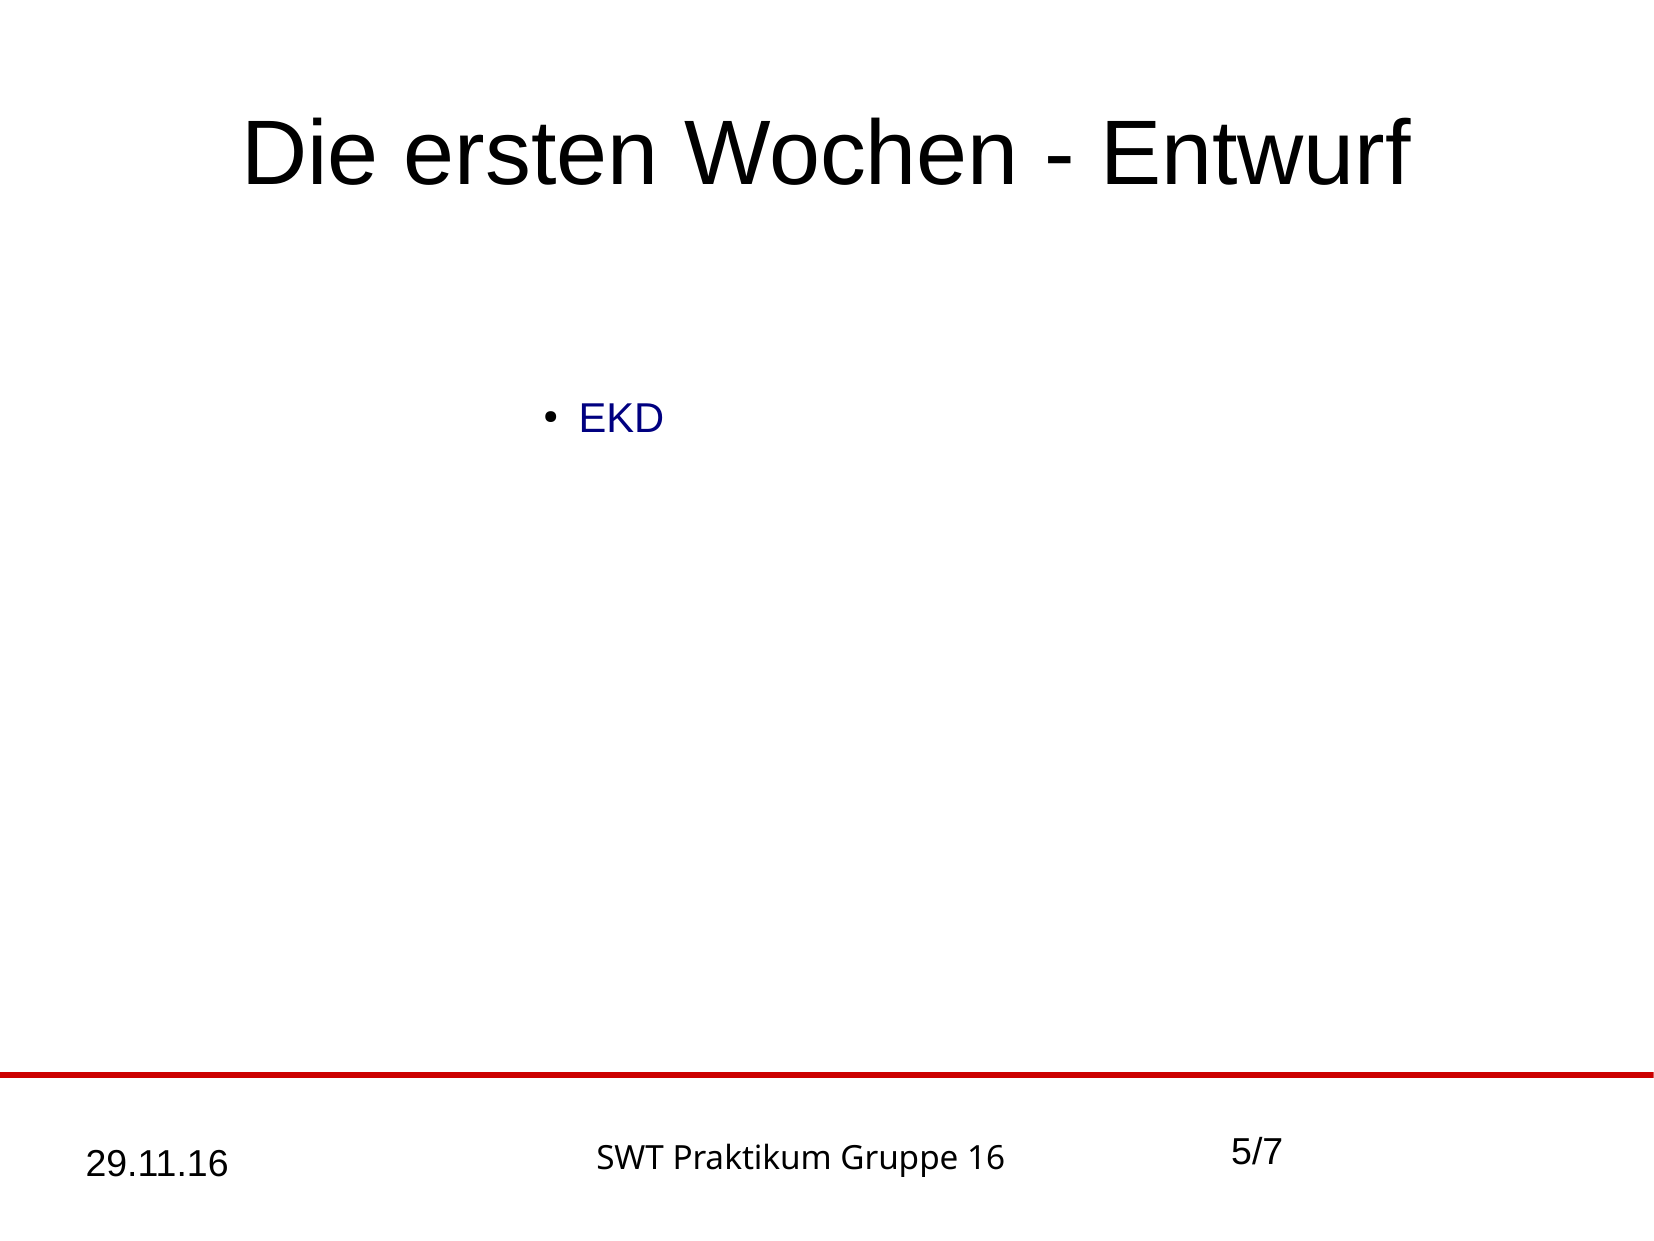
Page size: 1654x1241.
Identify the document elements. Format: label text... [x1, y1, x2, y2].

list EKD [82, 290, 1571, 1010]
title Die ersten Wochen - Entwurf [82, 49, 1571, 257]
